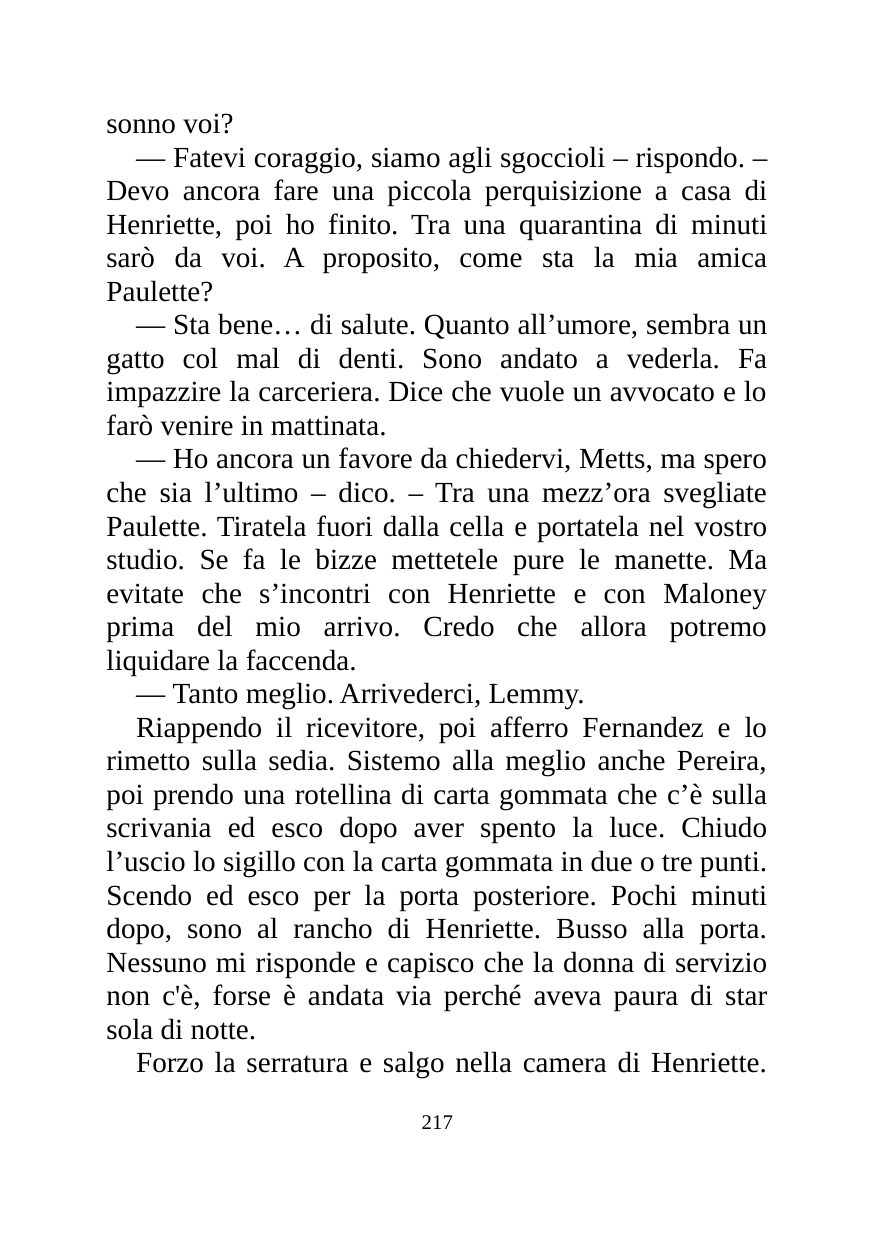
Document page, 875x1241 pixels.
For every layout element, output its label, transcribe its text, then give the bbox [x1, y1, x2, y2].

text sonno voi? [106, 106, 768, 140]
text — Sta bene… di salute. Quanto all’umore, sembra un gatto col mal di denti. Sono andato a vederla. Fa impazzire la carceriera. Dice che vuole un avvocato e lo farò venire in mattinata. [106, 307, 768, 442]
text — Fatevi coraggio, siamo agli sgoccioli – rispondo. – Devo ancora fare una piccola perquisizione a casa di Henriette, poi ho finito. Tra una quarantina di minuti sarò da voi. A proposito, come sta la mia amica Paulette? [106, 140, 768, 307]
text — Tanto meglio. Arrivederci, Lemmy. [106, 676, 768, 710]
text Forzo la serratura e salgo nella camera di Henriette. [106, 1045, 768, 1079]
text — Ho ancora un favore da chiedervi, Metts, ma spero che sia l’ultimo – dico. – Tra una mezz’ora svegliate Paulette. Tiratela fuori dalla cella e portatela nel vostro studio. Se fa le bizze mettetele pure le manette. Ma evitate che s’incontri con Henriette e con Maloney prima del mio arrivo. Credo che allora potremo liquidare la faccenda. [106, 442, 768, 676]
text Riappendo il ricevitore, poi afferro Fernandez e lo rimetto sulla sedia. Sistemo alla meglio anche Pereira, poi prendo una rotellina di carta gommata che c’è sulla scrivania ed esco dopo aver spento la luce. Chiudo l’uscio lo sigillo con la carta gommata in due o tre punti. Scendo ed esco per la porta posteriore. Pochi minuti dopo, sono al rancho di Henriette. Busso alla porta. Nessuno mi risponde e capisco che la donna di servizio non c'è, forse è andata via perché aveva paura di star sola di notte. [106, 710, 768, 1045]
